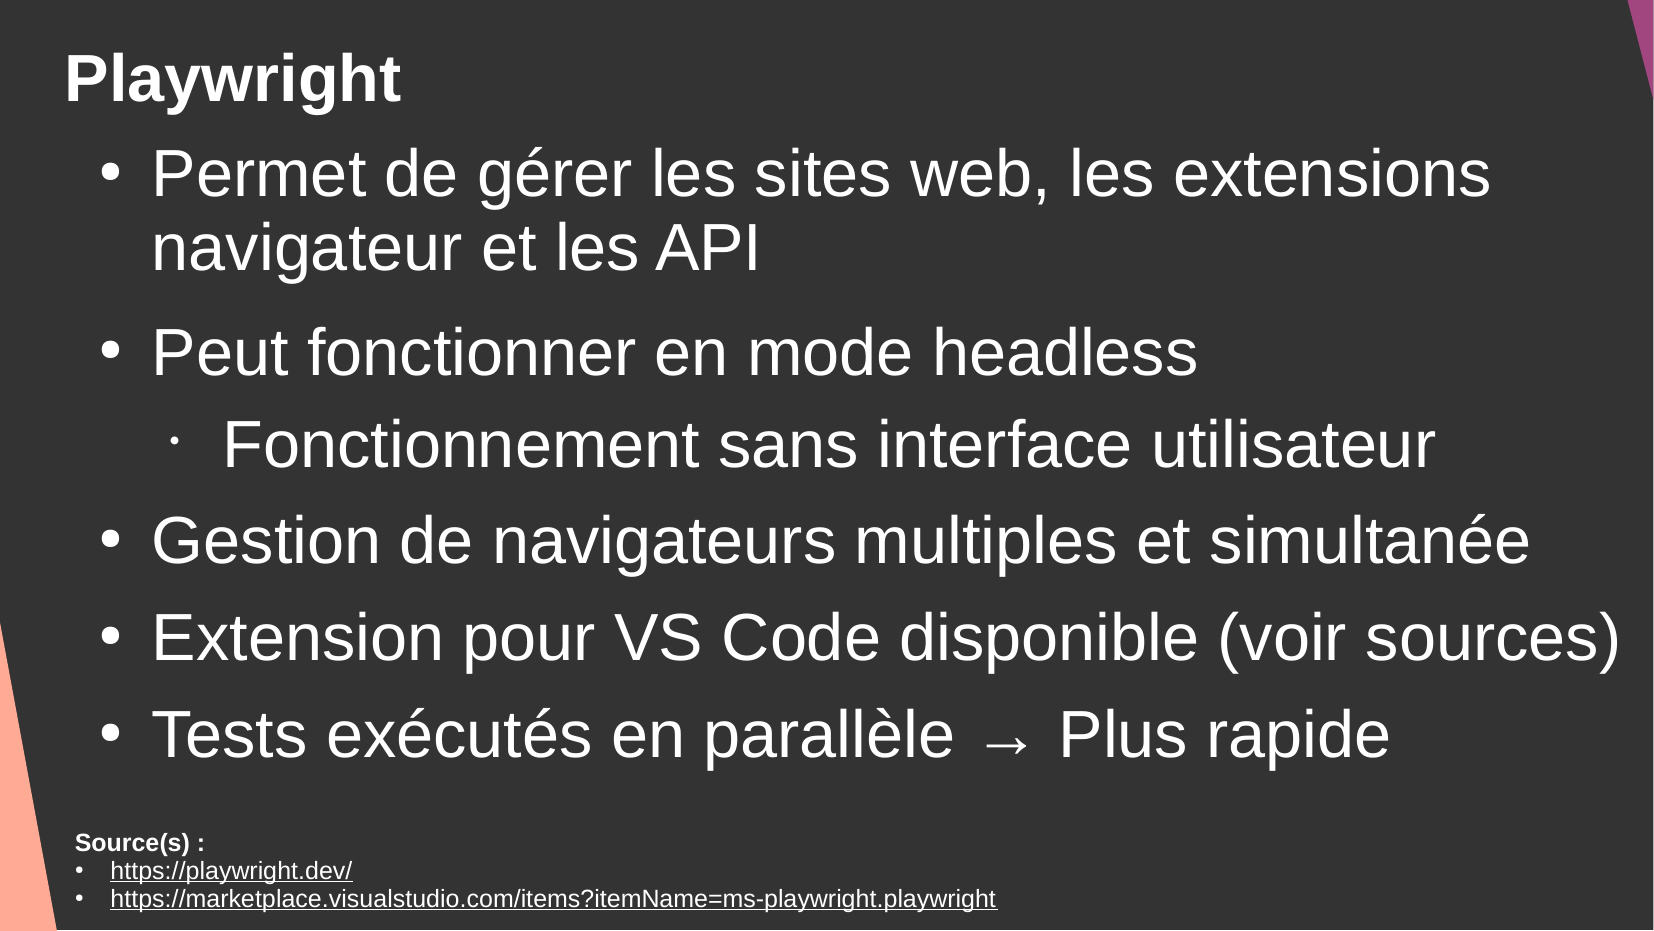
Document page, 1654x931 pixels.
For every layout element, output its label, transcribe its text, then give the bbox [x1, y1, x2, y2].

text_box [1627, 0, 1654, 103]
text_box Source(s) : https://playwright.dev/ https://marketplace.visualstudio.com/items?itemName=ms-playwright.playwright [60, 821, 1546, 921]
text_box [0, 622, 57, 931]
title Playwright [64, 40, 1635, 116]
list Permet de gérer les sites web, les extensions navigateur et les API Peut fonctionner en mode headless Fonctionnement sans interface utilisateur Gestion de navigateurs multiples et simultanée Extension pour VS Code disponible (voir sources) Tests exécutés en parallèle → Plus rapide [80, 135, 1654, 804]
